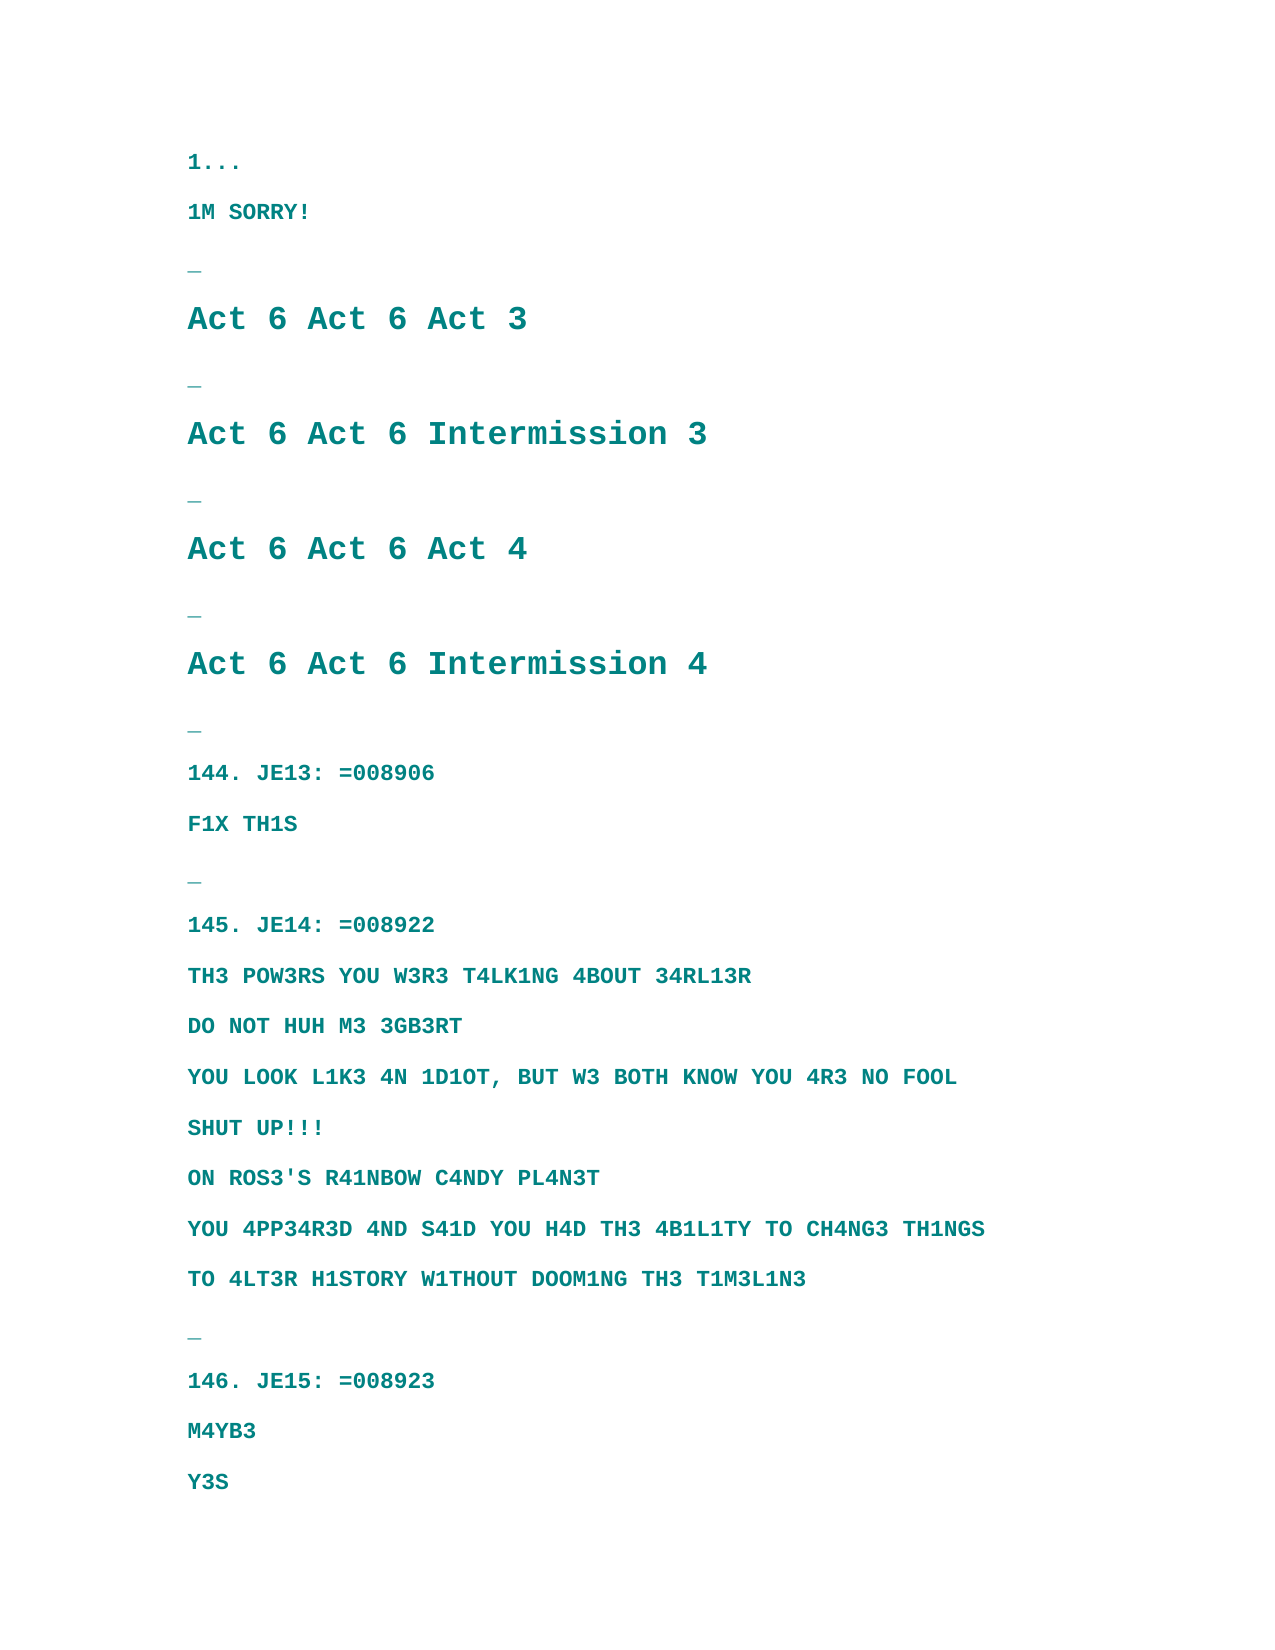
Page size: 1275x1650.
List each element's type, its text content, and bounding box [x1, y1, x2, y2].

text DO NOT HUH M3 3GB3RT [187, 1014, 1087, 1041]
text _ [187, 596, 1087, 622]
text _ [187, 366, 1087, 392]
text SHUT UP!!! [187, 1116, 1087, 1142]
text M4YB3 [187, 1419, 1087, 1446]
text F1X TH1S [187, 812, 1087, 838]
text 146. JE15: =008923 [187, 1369, 1087, 1395]
text _ [187, 863, 1087, 889]
text 1... [187, 150, 1087, 176]
text 144. JE13: =008906 [187, 761, 1087, 787]
text Act 6 Act 6 Intermission 3 [187, 417, 1087, 454]
text 1M SORRY! [187, 201, 1087, 227]
text _ [187, 711, 1087, 737]
text Act 6 Act 6 Act 3 [187, 302, 1087, 340]
text _ [187, 251, 1087, 277]
text _ [187, 1318, 1087, 1344]
text Y3S [187, 1470, 1087, 1496]
text TH3 POW3RS YOU W3R3 T4LK1NG 4BOUT 34RL13R [187, 964, 1087, 990]
text 145. JE14: =008922 [187, 913, 1087, 939]
text YOU 4PP34R3D 4ND S41D YOU H4D TH3 4B1L1TY TO CH4NG3 TH1NGS [187, 1217, 1087, 1243]
text _ [187, 481, 1087, 507]
text ON ROS3'S R41NBOW C4NDY PL4N3T [187, 1166, 1087, 1192]
text TO 4LT3R H1STORY W1THOUT DOOM1NG TH3 T1M3L1N3 [187, 1268, 1087, 1294]
text YOU LOOK L1K3 4N 1D1OT, BUT W3 BOTH KNOW YOU 4R3 NO FOOL [187, 1065, 1087, 1091]
text Act 6 Act 6 Act 4 [187, 532, 1087, 569]
text Act 6 Act 6 Intermission 4 [187, 647, 1087, 684]
